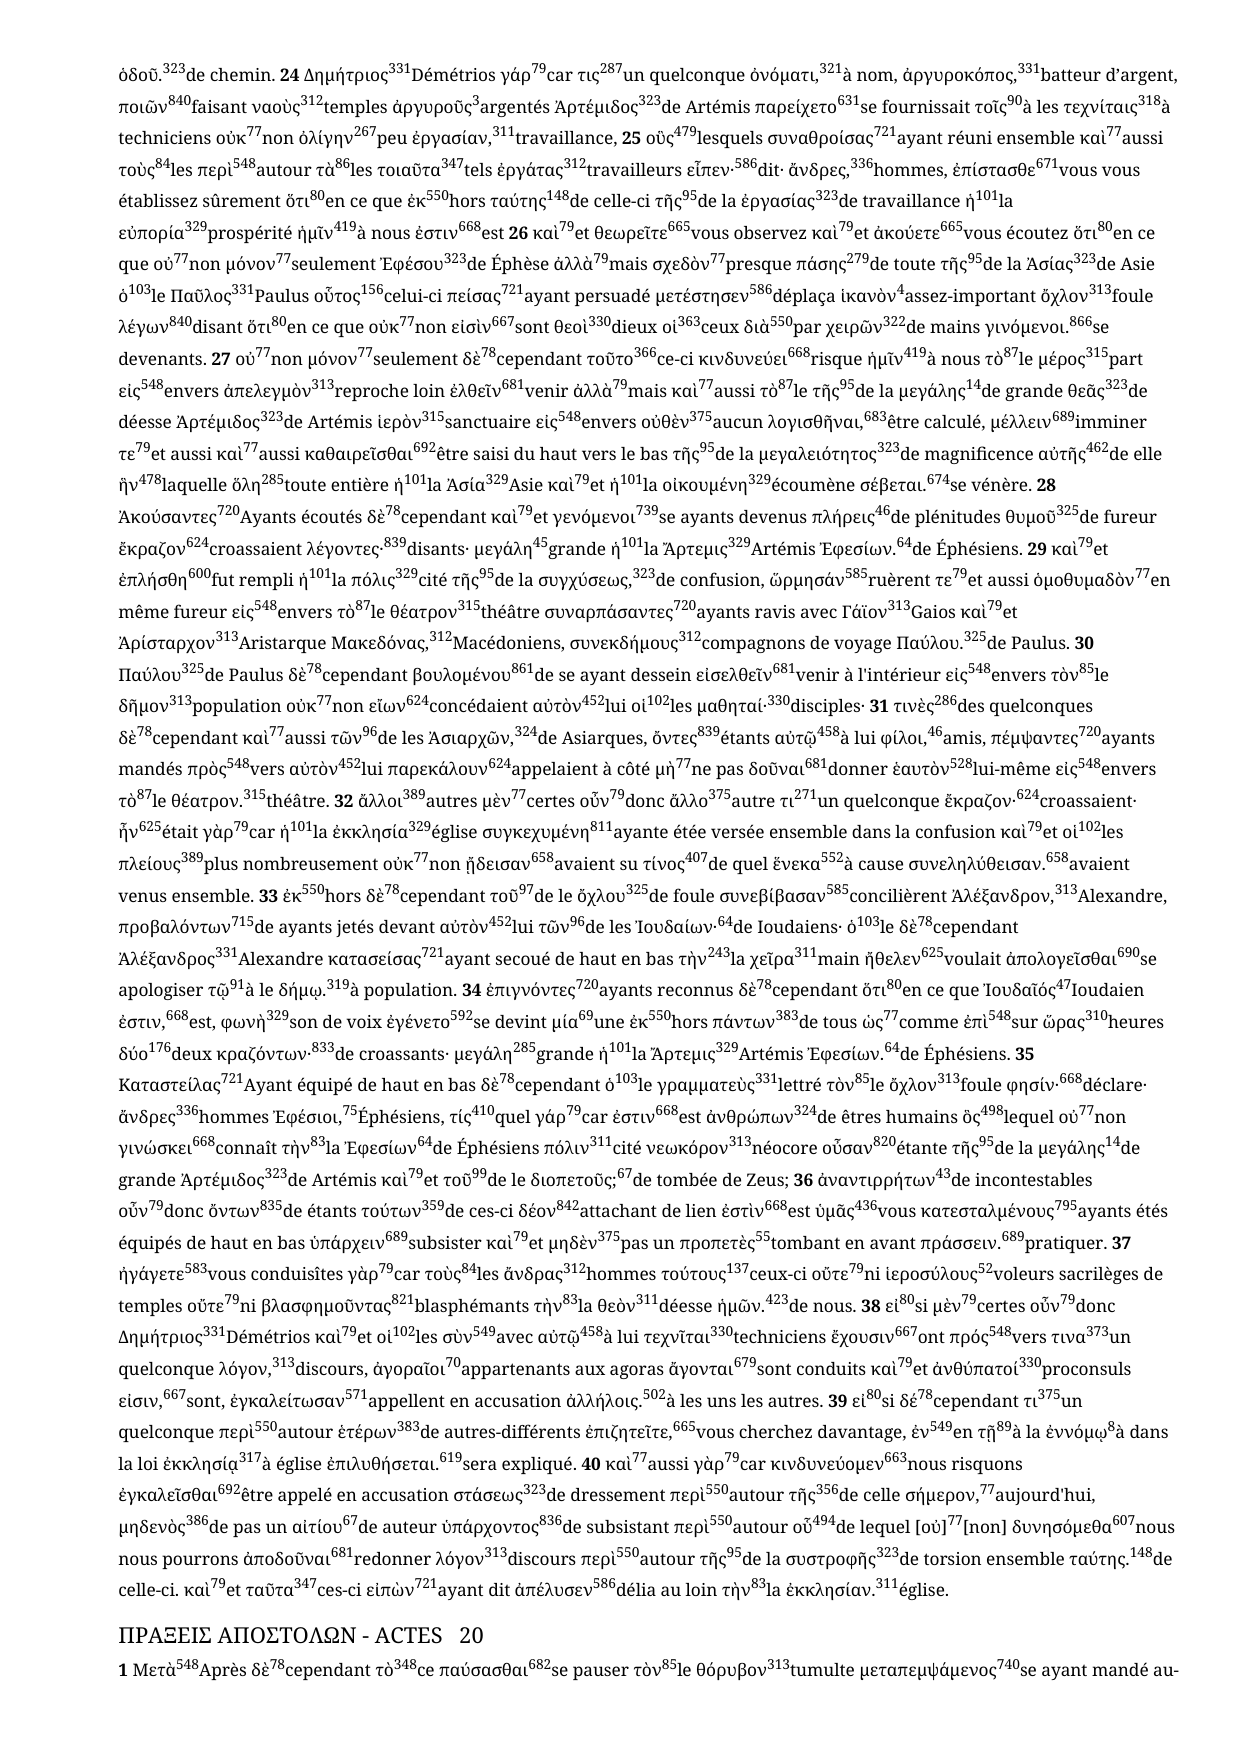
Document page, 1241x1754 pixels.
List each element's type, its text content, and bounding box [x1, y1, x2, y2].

text ΠΡΑΞΕΙΣ ΑΠΟΣΤΟΛΩΝ - ACTES 20 [118, 1620, 1181, 1650]
text 1 Ἐγένετο592Se devint δὲ78cependant ἐν549en τῷ354à ce τὸν85le Ἀπολλῶ313Apollos εἶναι689être ἐν549en Κορίνθῳ317à Corinthe Παῦλον313Paulus διελθόντα707ayant passé à travers τὰ86les ἀνωτερικὰ5hautes μέρη314parts [κατ]ελθεῖν681venir de haut en bas εἰς548envers Ἔφεσον311Éphèse καὶ79et εὑρεῖν681trouver τινας268des quelconques μαθητὰς312disciples 2 εἶπέν586dit τε79et aussi πρὸς548vers αὐτούς·451eux· εἰ340si πνεῦμα315souffle ἅγιον6saint ἐλάβετε583vous prîtes πιστεύσαντες;720ayants crus; οἱ468ceux δὲ78cependant πρὸς548vers αὐτόν·452lui· ἀλλ᾽79mais οὐδ᾽77non cependant εἰ80si πνεῦμα333souffle ἅγιον24saint ἔστιν668est ἠκούσαμεν.581nous écoutâmes. 3 εἶπέν586dit τε·79et aussi· εἰς548envers τί399quel οὖν79donc ἐβαπτίσθητε;597vous fûtes baptisé; οἱ468ceux δὲ78cependant εἶπαν·585dirent· εἰς548envers τὸ87le Ἰωάννου325de Ioannes βάπτισμα.315baptême. 4 εἶπεν586dit δὲ78cependant Παῦλος·331Paulus· Ἰωάννης331Ioannes ἐβάπτισεν586baptisa βάπτισμα315baptême μετανοίας323de transintelligence τῷ91à le λαῷ319à peuple λέγων840disant εἰς548envers τὸν346celui ἐρχόμενον849se venant μετ᾽548après αὐτὸν452lui ἵνα80afin que πιστεύσωσιν,898que croient, τοῦτ᾽366ce-ci ἔστιν668est εἰς548envers τὸν85le Ἰησοῦν.313Iésous. 5 ἀκούσαντες720ayants écoutés δὲ78cependant ἐβαπτίσθησαν599furent baptisé εἰς548envers τὸ87le ὄνομα315nom τοῦ97de le κυρίου325de Maître Ἰησοῦ,325de Iésous, 6 καὶ79et ἐπιθέντος716de ayant surposé αὐτοῖς457à eux τοῦ97de le Παύλου325de Paulus [τὰς]82[les] χεῖρας310mains ἦλθεν586vint τὸ105le πνεῦμα333souffle τὸ105le ἅγιον24saint ἐπ᾽548sur αὐτούς,451eux, ἐλάλουν624bavardaient τε79et aussi γλώσσαις316à langues καὶ79et ἐπροφήτευον.624prophétisaient. 7 ἦσαν624étaient δὲ78cependant οἱ102les πάντες286tous ἄνδρες330hommes ὡσεὶ77comme si δώδεκα.70douze. 8 Εἰσελθὼν721Ayant venu à l'intérieur δὲ78cependant εἰς548envers τὴν83la συναγωγὴν311synagogue ἐπαρρησιάζετο631se oralisait franchement ἐπὶ548sur μῆνας312mois τρεῖς178trois διαλεγόμενος867se dialoguant καὶ79et πείθων840persuadant [τὰ]86[les] περὶ550autour τῆς95de la βασιλείας323de royauté τοῦ97de le θεοῦ.325de Dieu. 9 ὡς80comme δέ78cependant τινες389des quelconques ἐσκληρύνοντο635étaient durci καὶ79et ἠπείθουν624désobéissaient κακολογοῦντες839discourants en mal τὴν83la ὁδὸν311chemin ἐνώπιον552en devant τοῦ99de le πλήθους,327de multitude, ἀποστὰς721ayant dressé au loin ἀπ᾽550au loin αὐτῶν463de eux ἀφώρισεν586délimita au loin τοὺς84les μαθητὰς312disciples καθ᾽548selon ἡμέραν311journée διαλεγόμενος867se dialoguant ἐν549en τῇ89à la σχολῇ317à école Τυράννου.325de Tyrannos. 10 τοῦτο366ce-ci δὲ78cependant ἐγένετο592se devint ἐπὶ548sur ἔτη314ans δύο,180deux, ὥστε80de sorte que πάντας268tous τοὺς345ceux κατοικοῦντας821établissants maison d'habitation τὴν83la Ἀσίαν311Asie ἀκοῦσαι681écouter τὸν85le λόγον313discours τοῦ97de le κυρίου,325de Maître, Ἰουδαίους52Ioudaiens τε79et aussi καὶ79et Ἕλληνας.312Hellèns. 11 Δυνάμεις310Puissances τε79et aussi οὐ77non τὰς343celles τυχούσας704ayantes obtenues ὁ103le θεὸς331Dieu ἐποίει625faisait διὰ550par τῶν94de les χειρῶν322de mains Παύλου,325de Paulus, 12 ὥστε80de sorte que καὶ77aussi ἐπὶ548sur τοὺς345ceux ἀσθενοῦντας821étants infirme ἀποφέρεσθαι692être porté au loin ἀπὸ550au loin τοῦ97de le χρωτὸς325de peau αὐτοῦ464de lui σουδάρια314petits suaires ἢ79ou σιμικίνθια314jupons en ceinture très court καὶ79et ἀπαλλάσσεσθαι692être débarrassé ἀπ᾽550au loin αὐτῶν463de eux τὰς82les νόσους,310maladies, τά86les τε79et aussi πνεύματα314souffles τὰ86les πονηρὰ5méchants ἐκπορεύεσθαι.690se aller au dehors. 13 Ἐπεχείρησαν585Mirent la main sur δέ78cependant τινες389des quelconques καὶ77aussi τῶν357de ceux περιερχομένων860de se allants autour Ἰουδαίων15de Ioudaiens ἐξορκιστῶν324de exorcistes ὀνομάζειν689nommer ἐπὶ548sur τοὺς345ceux ἔχοντας821ayants τὰ86les πνεύματα314souffles τὰ86les πονηρὰ5méchants τὸ87le ὄνομα315nom τοῦ97de le κυρίου325de Maître Ἰησοῦ325de Iésous λέγοντες·839disants· ὁρκίζω664je fais sermenter ὑμᾶς436vous τὸν85le Ἰησοῦν313Iésous ὃν480lequel Παῦλος331Paulus κηρύσσει.668annonce. 14 ἦσαν624étaient δέ78cependant τινος281de un quelconque Σκευᾶ325de Skeua Ἰουδαίου16de Ioudaien ἀρχιερέως325de chef sacrificateur ἑπτὰ196sept υἱοὶ330fils τοῦτο348ce-ci ποιοῦντες.839faisants. 15 ἀποκριθὲν762ayant été répondu δὲ78cependant τὸ105le πνεῦμα333souffle τὸ105le πονηρὸν24méchant εἶπεν586dit αὐτοῖς·457à eux· τὸν85le [μὲν]79[certes] Ἰησοῦν313Iésous γινώσκω664je connais καὶ79et τὸν85le Παῦλον313Paulus ἐπίσταμαι,670je m'établis sûrement, ὑμεῖς447vous δὲ78cependant τίνες409quels ἐστέ;665vous êtes; 16 καὶ79et ἐφαλόμενος740se ayant bondi sur ὁ103le ἄνθρωπος331être humain ἐπ᾽548sur αὐτοὺς451eux ἐν549en ᾧ486à lequel ἦν625était τὸ105le πνεῦμα333souffle τὸ105le πονηρόν,24méchant, κατακυριεύσας721ayant maîtrisé de haut en bas ἀμφοτέρων383de tous deux ἴσχυσεν586eut la ténacité κατ᾽550contre αὐτῶν463de eux ὥστε80de sorte que γυμνοὺς52nus καὶ79et τετραυματισμένους795ayants étés traumatisés ἐκφυγεῖν681fuir dehors ἐκ550hors τοῦ97de le οἴκου325de maison ἐκείνου.150de celui-là. 17 τοῦτο366ce-ci δὲ78cependant ἐγένετο592se devint γνωστὸν49connu πᾶσιν274à tous Ἰουδαίοις58à Ioudaiens τε79et aussi καὶ79et Ἕλλησιν318à Hellèns τοῖς351à ceux κατοικοῦσιν827à établissants maison d'habitation τὴν83la Ἔφεσον311Éphèse καὶ79et ἐπέπεσεν586tomba dessus φόβος331effroi ἐπὶ548sur πάντας268tous αὐτοὺς451eux καὶ79et ἐμεγαλύνετο636était magnifié τὸ105le ὄνομα333nom τοῦ97de le κυρίου325de Maître Ἰησοῦ.325de Iésous. 18 Πολλοί389Nombreux τε79et aussi τῶν357de ceux πεπιστευκότων777de ayants crus ἤρχοντο630se venaient ἐξομολογούμενοι866se avouants à l'excès καὶ79et ἀναγγέλλοντες839annonçants de bas en haut τὰς82les πράξεις310pratiques αὐτῶν.463de eux. 19 ἱκανοὶ70assez-importants δὲ78cependant τῶν357de ceux τὰ86les περίεργα54travaillés alentour πραξάντων715de ayants pratiqués συνενέγκαντες720ayants étés opportun τὰς242les βίβλους310bibles κατέκαιον624brûlaient complètement ἐνώπιον552en devant πάντων,383de tous, καὶ79et συνεψήφισαν585comptèrent ensemble τὰς82les τιμὰς310valeurs αὐτῶν461de elles καὶ79et εὗρον585trouvèrent ἀργυρίου327de objet d'argent μυριάδας310myriades πέντε.176cinq. 20 Οὕτως77Ainsi κατὰ548selon κράτος315force τοῦ97de le κυρίου325de Maître ὁ103le λόγος331discours ηὔξανεν625croissait καὶ79et ἴσχυεν.625avait la ténacité. 21 Ὡς80Comme δὲ78cependant ἐπληρώθη600fut fait plénitude ταῦτα,365ces-ci, ἔθετο592se posa ὁ103le Παῦλος331Paulus ἐν549en τῷ93à le πνεύματι321à souffle διελθὼν721ayant passé à travers τὴν83la Μακεδονίαν311Macédoine καὶ79et Ἀχαΐαν311Achaïe πορεύεσθαι690se aller εἰς548envers Ἱεροσόλυμα314Ierosoluma εἰπὼν721ayant dit ὅτι80en ce que μετὰ548après τὸ348ce γενέσθαι682se devenir με417moi ἐκεῖ77là δεῖ668attache de lien με417moi καὶ77aussi Ῥώμην311Rome ἰδεῖν.681voir. 22 ἀποστείλας721ayant envoyé δὲ78cependant εἰς548envers τὴν83la Μακεδονίαν311Macédoine δύο52deux τῶν357de ceux διακονούντων833de servants αὐτῷ,458à lui, Τιμόθεον313Timotheos καὶ79et Ἔραστον,313Érastos, αὐτὸς469lui ἐπέσχεν586eut sur χρόνον313temps εἰς548envers τὴν83la Ἀσίαν.311Asie. 23 Ἐγένετο592Se devint δὲ78cependant κατὰ548selon τὸν85le καιρὸν313moment ἐκεῖνον138celui-là τάραχος331trouble οὐκ77non ὀλίγος390peu περὶ550autour τῆς95de la ὁδοῦ.323de chemin. 24 Δημήτριος331Démétrios γάρ79car τις287un quelconque ὀνόματι,321à nom, ἀργυροκόπος,331batteur d’argent, ποιῶν840faisant ναοὺς312temples ἀργυροῦς3argentés Ἀρτέμιδος323de Artémis παρείχετο631se fournissait τοῖς90à les τεχνίταις318à techniciens οὐκ77non ὀλίγην267peu ἐργασίαν,311travaillance, 25 οὓς479lesquels συναθροίσας721ayant réuni ensemble καὶ77aussi τοὺς84les περὶ548autour τὰ86les τοιαῦτα347tels ἐργάτας312travailleurs εἶπεν·586dit· ἄνδρες,336hommes, ἐπίστασθε671vous vous établissez sûrement ὅτι80en ce que ἐκ550hors ταύτης148de celle-ci τῆς95de la ἐργασίας323de travaillance ἡ101la εὐπορία329prospérité ἡμῖν419à nous ἐστιν668est 26 καὶ79et θεωρεῖτε665vous observez καὶ79et ἀκούετε665vous écoutez ὅτι80en ce que οὐ77non μόνον77seulement Ἐφέσου323de Éphèse ἀλλὰ79mais σχεδὸν77presque πάσης279de toute τῆς95de la Ἀσίας323de Asie ὁ103le Παῦλος331Paulus οὗτος156celui-ci πείσας721ayant persuadé μετέστησεν586déplaça ἱκανὸν4assez-important ὄχλον313foule λέγων840disant ὅτι80en ce que οὐκ77non εἰσὶν667sont θεοὶ330dieux οἱ363ceux διὰ550par χειρῶν322de mains γινόμενοι.866se devenants. 27 οὐ77non μόνον77seulement δὲ78cependant τοῦτο366ce-ci κινδυνεύει668risque ἡμῖν419à nous τὸ87le μέρος315part εἰς548envers ἀπελεγμὸν313reproche loin ἐλθεῖν681venir ἀλλὰ79mais καὶ77aussi τὸ87le τῆς95de la μεγάλης14de grande θεᾶς323de déesse Ἀρτέμιδος323de Artémis ἱερὸν315sanctuaire εἰς548envers οὐθὲν375aucun λογισθῆναι,683être calculé, μέλλειν689imminer τε79et aussi καὶ77aussi καθαιρεῖσθαι692être saisi du haut vers le bas τῆς95de la μεγαλειότητος323de magnificence αὐτῆς462de elle ἣν478laquelle ὅλη285toute entière ἡ101la Ἀσία329Asie καὶ79et ἡ101la οἰκουμένη329écoumène σέβεται.674se vénère. 28 Ἀκούσαντες720Ayants écoutés δὲ78cependant καὶ79et γενόμενοι739se ayants devenus πλήρεις46de plénitudes θυμοῦ325de fureur ἔκραζον624croassaient λέγοντες·839disants· μεγάλη45grande ἡ101la Ἄρτεμις329Artémis Ἐφεσίων.64de Éphésiens. 29 καὶ79et ἐπλήσθη600fut rempli ἡ101la πόλις329cité τῆς95de la συγχύσεως,323de confusion, ὥρμησάν585ruèrent τε79et aussi ὁμοθυμαδὸν77en même fureur εἰς548envers τὸ87le θέατρον315théâtre συναρπάσαντες720ayants ravis avec Γάϊον313Gaios καὶ79et Ἀρίσταρχον313Aristarque Μακεδόνας,312Macédoniens, συνεκδήμους312compagnons de voyage Παύλου.325de Paulus. 30 Παύλου325de Paulus δὲ78cependant βουλομένου861de se ayant dessein εἰσελθεῖν681venir à l'intérieur εἰς548envers τὸν85le δῆμον313population οὐκ77non εἴων624concédaient αὐτὸν452lui οἱ102les μαθηταί·330disciples· 31 τινὲς286des quelconques δὲ78cependant καὶ77aussi τῶν96de les Ἀσιαρχῶν,324de Asiarques, ὄντες839étants αὐτῷ458à lui φίλοι,46amis, πέμψαντες720ayants mandés πρὸς548vers αὐτὸν452lui παρεκάλουν624appelaient à côté μὴ77ne pas δοῦναι681donner ἑαυτὸν528lui-même εἰς548envers τὸ87le θέατρον.315théâtre. 32 ἄλλοι389autres μὲν77certes οὖν79donc ἄλλο375autre τι271un quelconque ἔκραζον·624croassaient· ἦν625était γὰρ79car ἡ101la ἐκκλησία329église συγκεχυμένη811ayante étée versée ensemble dans la confusion καὶ79et οἱ102les πλείους389plus nombreusement οὐκ77non ᾔδεισαν658avaient su τίνος407de quel ἕνεκα552à cause συνεληλύθεισαν.658avaient venus ensemble. 33 ἐκ550hors δὲ78cependant τοῦ97de le ὄχλου325de foule συνεβίβασαν585concilièrent Ἀλέξανδρον,313Alexandre, προβαλόντων715de ayants jetés devant αὐτὸν452lui τῶν96de les Ἰουδαίων·64de Ioudaiens· ὁ103le δὲ78cependant Ἀλέξανδρος331Alexandre κατασείσας721ayant secoué de haut en bas τὴν243la χεῖρα311main ἤθελεν625voulait ἀπολογεῖσθαι690se apologiser τῷ91à le δήμῳ.319à population. 34 ἐπιγνόντες720ayants reconnus δὲ78cependant ὅτι80en ce que Ἰουδαῖός47Ioudaien ἐστιν,668est, φωνὴ329son de voix ἐγένετο592se devint μία69une ἐκ550hors πάντων383de tous ὡς77comme ἐπὶ548sur ὥρας310heures δύο176deux κραζόντων·833de croassants· μεγάλη285grande ἡ101la Ἄρτεμις329Artémis Ἐφεσίων.64de Éphésiens. 35 Καταστείλας721Ayant équipé de haut en bas δὲ78cependant ὁ103le γραμματεὺς331lettré τὸν85le ὄχλον313foule φησίν·668déclare· ἄνδρες336hommes Ἐφέσιοι,75Éphésiens, τίς410quel γάρ79car ἐστιν668est ἀνθρώπων324de êtres humains ὃς498lequel οὐ77non γινώσκει668connaît τὴν83la Ἐφεσίων64de Éphésiens πόλιν311cité νεωκόρον313néocore οὖσαν820étante τῆς95de la μεγάλης14de grande Ἀρτέμιδος323de Artémis καὶ79et τοῦ99de le διοπετοῦς;67de tombée de Zeus; 36 ἀναντιρρήτων43de incontestables οὖν79donc ὄντων835de étants τούτων359de ces-ci δέον842attachant de lien ἐστὶν668est ὑμᾶς436vous κατεσταλμένους795ayants étés équipés de haut en bas ὑπάρχειν689subsister καὶ79et μηδὲν375pas un προπετὲς55tombant en avant πράσσειν.689pratiquer. 37 ἠγάγετε583vous conduisîtes γὰρ79car τοὺς84les ἄνδρας312hommes τούτους137ceux-ci οὔτε79ni ἱεροσύλους52voleurs sacrilèges de temples οὔτε79ni βλασφημοῦντας821blasphémants τὴν83la θεὸν311déesse ἡμῶν.423de nous. 38 εἰ80si μὲν79certes οὖν79donc Δημήτριος331Démétrios καὶ79et οἱ102les σὺν549avec αὐτῷ458à lui τεχνῖται330techniciens ἔχουσιν667ont πρός548vers τινα373un quelconque λόγον,313discours, ἀγοραῖοι70appartenants aux agoras ἄγονται679sont conduits καὶ79et ἀνθύπατοί330proconsuls εἰσιν,667sont, ἐγκαλείτωσαν571appellent en accusation ἀλλήλοις.502à les uns les autres. 39 εἰ80si δέ78cependant τι375un quelconque περὶ550autour ἑτέρων383de autres-différents ἐπιζητεῖτε,665vous cherchez davantage, ἐν549en τῇ89à la ἐννόμῳ8à dans la loi ἐκκλησίᾳ317à église ἐπιλυθήσεται.619sera expliqué. 40 καὶ77aussi γὰρ79car κινδυνεύομεν663nous risquons ἐγκαλεῖσθαι692être appelé en accusation στάσεως323de dressement περὶ550autour τῆς356de celle σήμερον,77aujourd'hui, μηδενὸς386de pas un αἰτίου67de auteur ὑπάρχοντος836de subsistant περὶ550autour οὗ494de lequel [οὐ]77[non] δυνησόμεθα607nous nous pourrons ἀποδοῦναι681redonner λόγον313discours περὶ550autour τῆς95de la συστροφῆς323de torsion ensemble ταύτης.148de celle-ci. καὶ79et ταῦτα347ces-ci εἰπὼν721ayant dit ἀπέλυσεν586délia au loin τὴν83la ἐκκλησίαν.311église. [118, 59, 1181, 1602]
